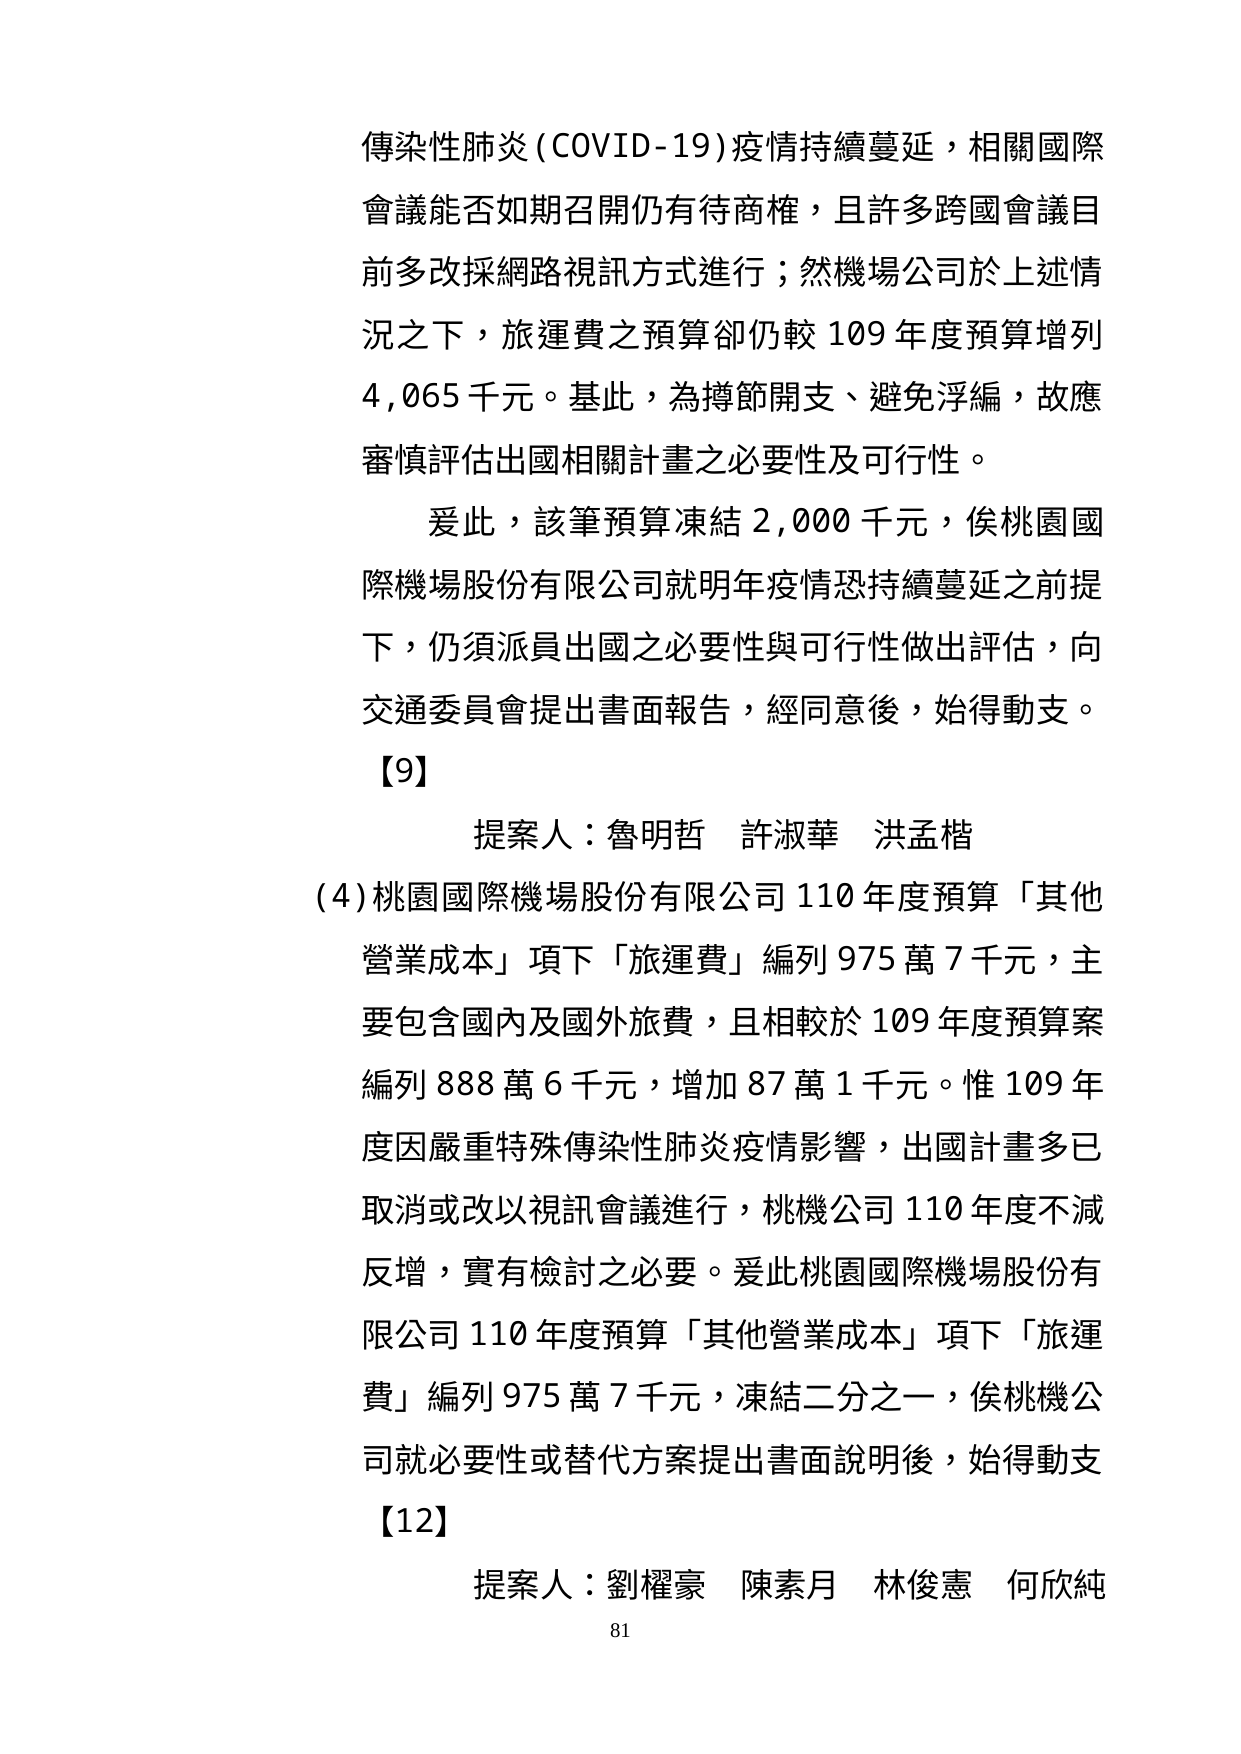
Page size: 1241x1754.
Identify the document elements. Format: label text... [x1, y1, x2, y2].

text 提案人：劉櫂豪 陳素月 林俊憲 何欣純 [473, 1541, 1117, 1603]
text (4)桃園國際機場股份有限公司110年度預算「其他營業成本」項下「旅運費」編列975萬7千元，主要包含國內及國外旅費，且相較於109年度預算案編列888萬6千元，增加87萬1千元。惟109年度因嚴重特殊傳染性肺炎疫情影響，出國計畫多已取消或改以視訊會議進行，桃機公司110年度不減反增，實有檢討之必要。爰此桃園國際機場股份有限公司110年度預算「其他營業成本」項下「旅運費」編列975萬7千元，凍結二分之一，俟桃機公司就必要性或替代方案提出書面說明後，始得動支。【12】 [311, 853, 1104, 1541]
text 提案人：魯明哲 許淑華 洪孟楷 [473, 791, 1117, 853]
text 爰此，該筆預算凍結2,000千元，俟桃園國際機場股份有限公司就明年疫情恐持續蔓延之前提下，仍須派員出國之必要性與可行性做出評估，向交通委員會提出書面報告，經同意後，始得動支。【9】 [361, 478, 1104, 791]
text 傳染性肺炎(COVID-19)疫情持續蔓延，相關國際會議能否如期召開仍有待商榷，且許多跨國會議目前多改採網路視訊方式進行；然機場公司於上述情況之下，旅運費之預算卻仍較109年度預算增列4,065千元。基此，為撙節開支、避免浮編，故應審慎評估出國相關計畫之必要性及可行性。 [311, 103, 1104, 478]
